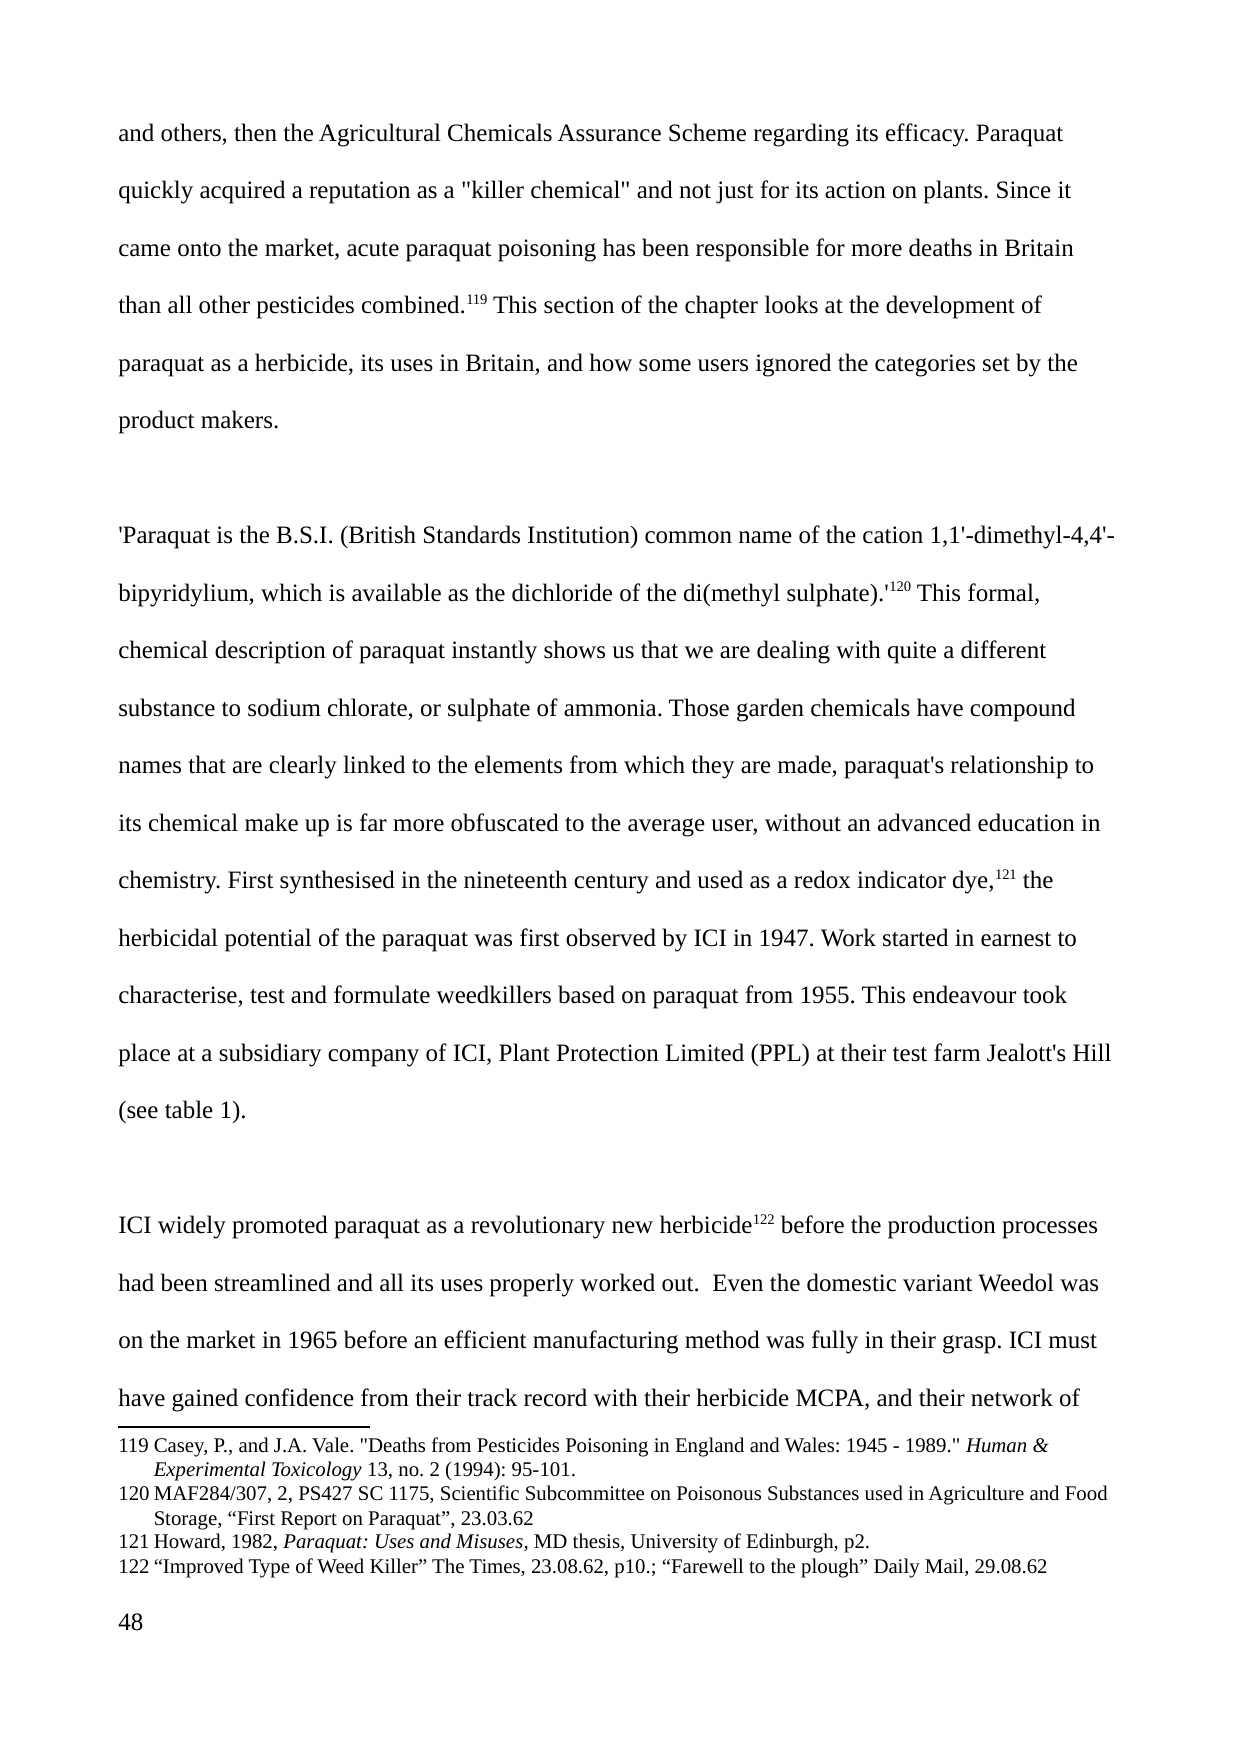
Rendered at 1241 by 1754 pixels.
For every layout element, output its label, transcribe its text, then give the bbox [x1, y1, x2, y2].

text Howard, 1982, Paraquat: Uses and Misuses, MD thesis, University of Edinburgh, p2. [118, 1529, 1122, 1553]
text Casey, P., and J.A. Vale. "Deaths from Pesticides Poisoning in England and Wales: 1945 - 1989." Human & Experimental Toxicology 13, no. 2 (1994): 95-101. [118, 1433, 1122, 1481]
text ICI widely promoted paraquat as a revolutionary new herbicide before the production processes had been streamlined and all its uses properly worked out. Even the domestic variant Weedol was on the market in 1965 before an efficient manufacturing method was fully in their grasp. ICI must have gained confidence from their track record with their herbicide MCPA, and their network of [118, 1211, 1122, 1412]
text and others, then the Agricultural Chemicals Assurance Scheme regarding its efficacy. Paraquat quickly acquired a reputation as a "killer chemical" and not just for its action on plants. Since it came onto the market, acute paraquat poisoning has been responsible for more deaths in Britain than all other pesticides combined. This section of the chapter looks at the development of paraquat as a herbicide, its uses in Britain, and how some users ignored the categories set by the product makers. [118, 118, 1122, 434]
text MAF284/307, 2, PS427 SC 1175, Scientific Subcommittee on Poisonous Substances used in Agriculture and Food Storage, “First Report on Paraquat”, 23.03.62 [118, 1481, 1122, 1529]
text “Improved Type of Weed Killer” The Times, 23.08.62, p10.; “Farewell to the plough” Daily Mail, 29.08.62 [118, 1553, 1122, 1578]
text 'Paraquat is the B.S.I. (British Standards Institution) common name of the cation 1,1'-dimethyl-4,4'-bipyridylium, which is available as the dichloride of the di(methyl sulphate).' This formal, chemical description of paraquat instantly shows us that we are dealing with quite a different substance to sodium chlorate, or sulphate of ammonia. Those garden chemicals have compound names that are clearly linked to the elements from which they are made, paraquat's relationship to its chemical make up is far more obfuscated to the average user, without an advanced education in chemistry. First synthesised in the nineteenth century and used as a redox indicator dye, the herbicidal potential of the paraquat was first observed by ICI in 1947. Work started in earnest to characterise, test and formulate weedkillers based on paraquat from 1955. This endeavour took place at a subsidiary company of ICI, Plant Protection Limited (PPL) at their test farm Jealott's Hill (see table 1). [118, 521, 1122, 1124]
